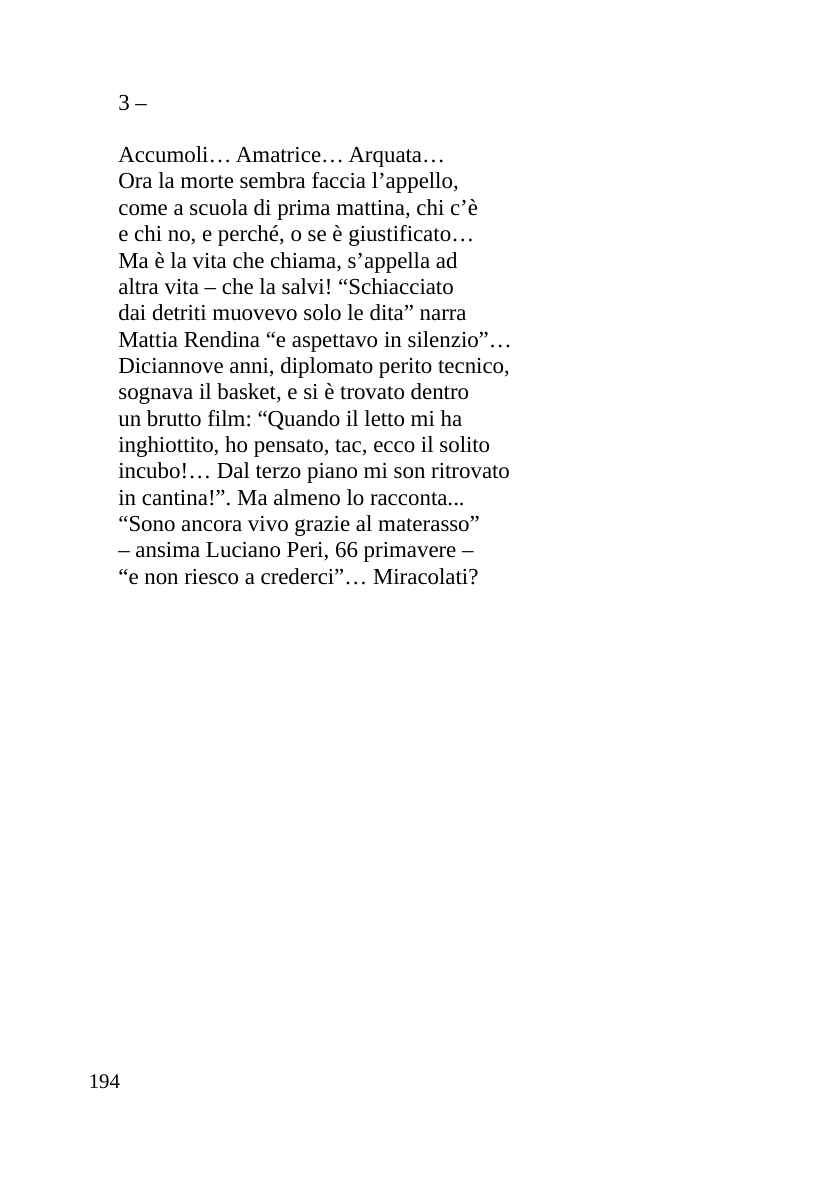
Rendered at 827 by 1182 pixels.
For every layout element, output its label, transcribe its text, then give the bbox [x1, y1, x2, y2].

text Mattia Rendina “e aspettavo in silenzio”… [88, 326, 738, 352]
text inghiottito, ho pensato, tac, ecco il solito [88, 431, 738, 457]
text “e non riesco a crederci”… Miracolati? [88, 563, 738, 589]
text – ansima Luciano Peri, 66 primavere – [88, 537, 738, 563]
text come a scuola di prima mattina, chi c’è [88, 194, 738, 220]
text Ma è la vita che chiama, s’appella ad [88, 247, 738, 273]
text Diciannove anni, diplomato perito tecnico, [88, 352, 738, 378]
text incubo!… Dal terzo piano mi son ritrovato [88, 457, 738, 484]
text e chi no, e perché, o se è giustificato… [88, 220, 738, 247]
text 3 – [88, 88, 738, 115]
text altra vita – che la salvi! “Schiacciato [88, 273, 738, 299]
text dai detriti muovevo solo le dita” narra [88, 299, 738, 326]
text Ora la morte sembra faccia l’appello, [88, 168, 738, 194]
text “Sono ancora vivo grazie al materasso” [88, 510, 738, 537]
text Accumoli… Amatrice… Arquata… [88, 141, 738, 168]
text in cantina!”. Ma almeno lo racconta... [88, 484, 738, 510]
text sognava il basket, e si è trovato dentro [88, 378, 738, 405]
text un brutto film: “Quando il letto mi ha [88, 405, 738, 431]
